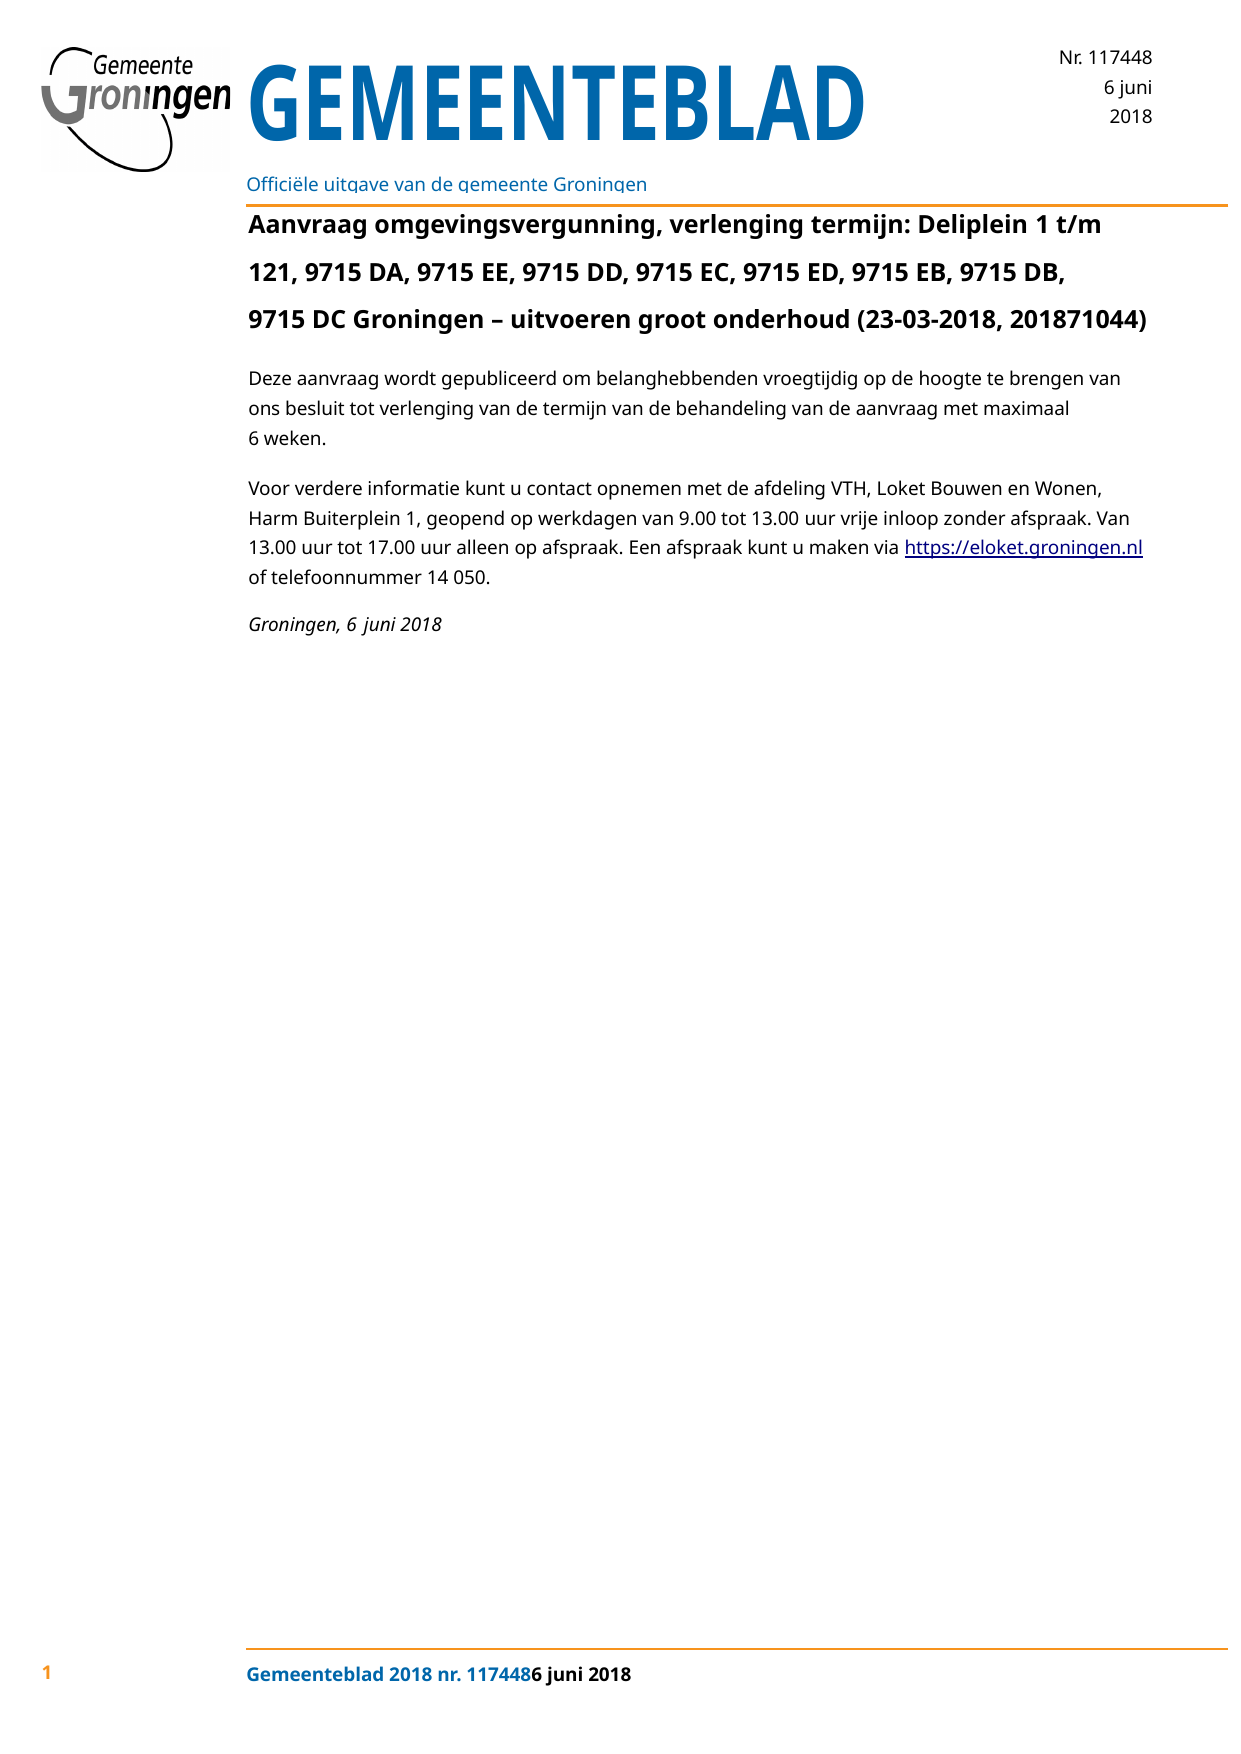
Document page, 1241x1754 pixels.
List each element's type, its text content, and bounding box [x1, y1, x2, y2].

text Groningen, 6 juni 2018 [248, 612, 1152, 637]
text Deze aanvraag wordt gepubliceerd om belanghebbenden vroegtijdig op de hoogte te brengen van ons besluit tot verlenging van de termijn van de behandeling van de aanvraag met maximaal 6 weken. [248, 366, 1152, 450]
text Voor verdere informatie kunt u contact opnemen met de afdeling VTH, Loket Bouwen en Wonen, Harm Buiterplein 1, geopend op werkdagen van 9.00 tot 13.00 uur vrije inloop zonder afspraak. Van 13.00 uur tot 17.00 uur alleen op afspraak. Een afspraak kunt u maken via https://eloket.groningen.nl of telefoonnummer 14 050. [248, 475, 1152, 589]
text Aanvraag omgevingsvergunning, verlenging termijn: Deliplein 1 t/m 121, 9715 DA, 9715 EE, 9715 DD, 9715 EC, 9715 ED, 9715 EB, 9715 DB, 9715 DC Groningen – uitvoeren groot onderhoud (23-03-2018, 201871044) [248, 207, 1152, 336]
picture [41, 47, 231, 172]
